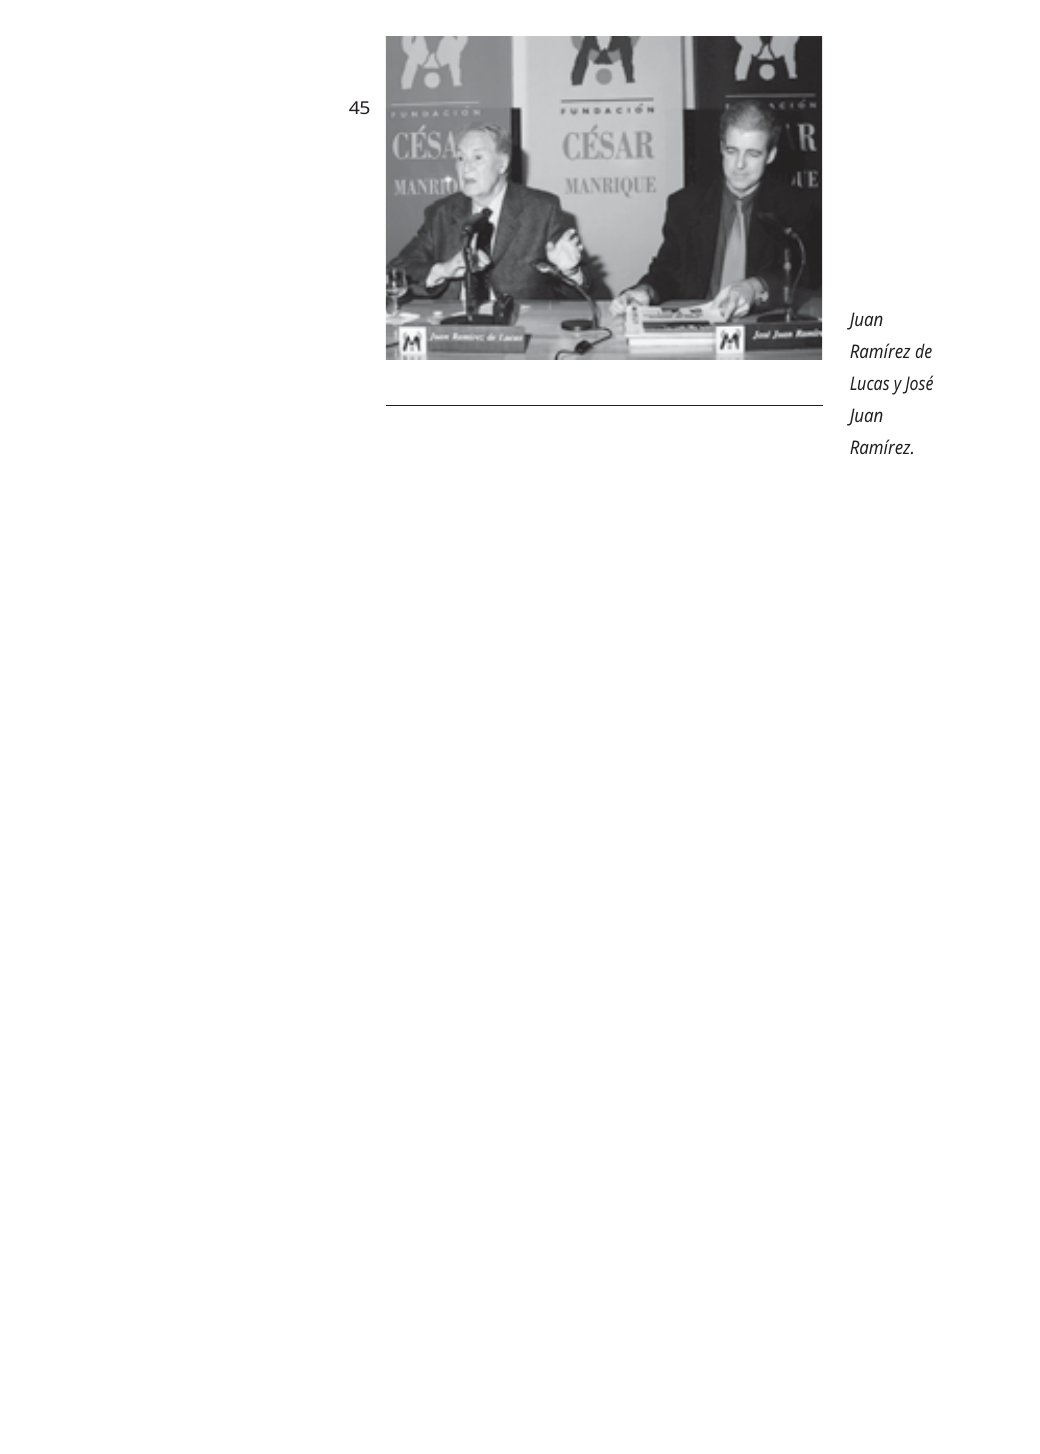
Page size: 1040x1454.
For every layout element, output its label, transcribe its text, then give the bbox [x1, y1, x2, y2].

text 45 [15, 95, 371, 119]
text Juan Ramírez de Lucas y José Juan Ramírez. [849, 307, 947, 460]
